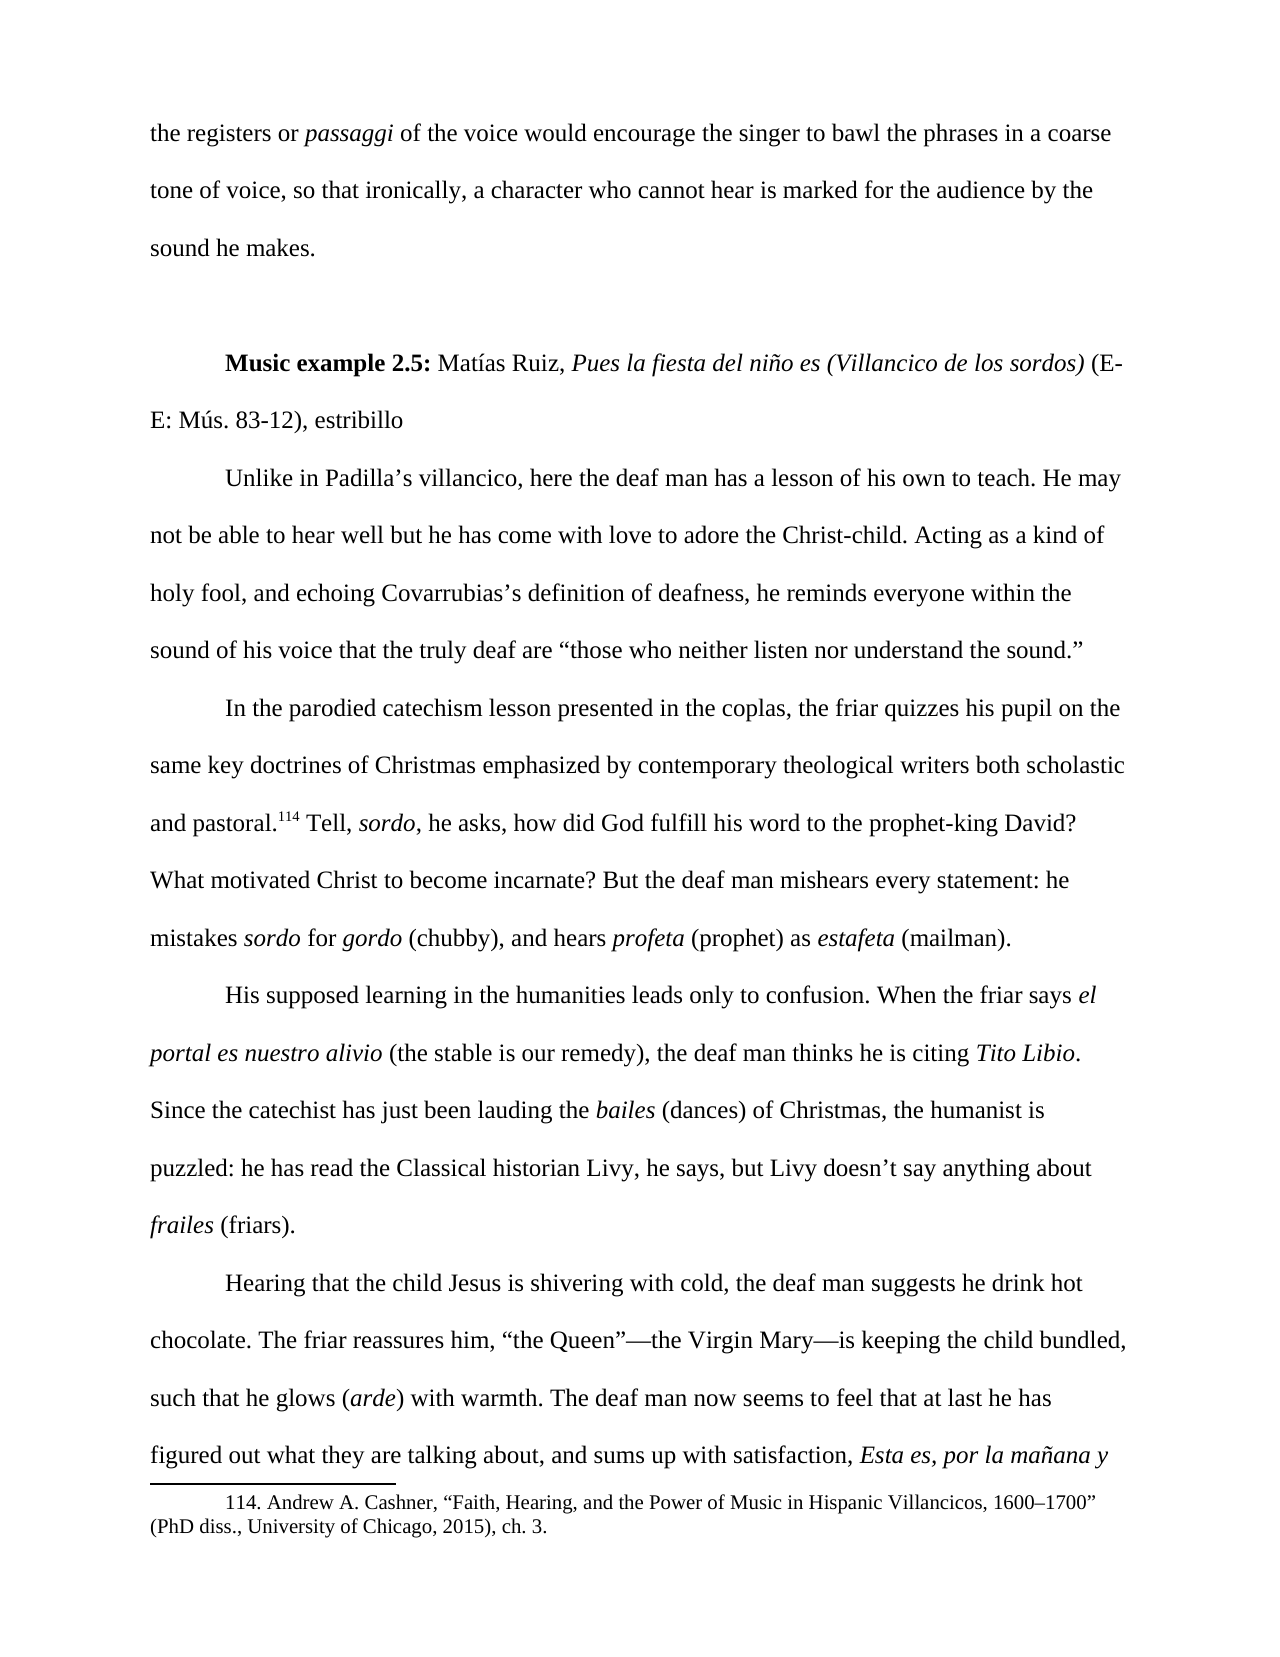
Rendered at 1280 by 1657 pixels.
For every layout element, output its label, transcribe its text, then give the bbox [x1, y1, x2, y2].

text Music example 2.5: Matías Ruiz, Pues la fiesta del niño es (Villancico de los sordos) (E-E: Mús. 83-12), estribillo [150, 348, 1130, 434]
text Hearing that the child Jesus is shivering with cold, the deaf man suggests he drink hot chocolate. The friar reassures him, “the Queen”—the Virgin Mary—is keeping the child bundled, such that he glows (arde) with warmth. The deaf man now seems to feel that at last he has figured out what they are talking about, and sums up with satisfaction, Esta es, por la mañana y [150, 1268, 1130, 1469]
text Unlike in Padilla’s villancico, here the deaf man has a lesson of his own to teach. He may not be able to hear well but he has come with love to adore the Christ-child. Acting as a kind of holy fool, and echoing Covarrubias’s definition of deafness, he reminds everyone within the sound of his voice that the truly deaf are “those who neither listen nor understand the sound.” [150, 463, 1130, 664]
text Andrew A. Cashner, “Faith, Hearing, and the Power of Music in Hispanic Villancicos, 1600–1700” (PhD diss., University of Chicago, 2015), ch. 3. [150, 1490, 1130, 1538]
text the registers or passaggi of the voice would encourage the singer to bawl the phrases in a coarse tone of voice, so that ironically, a character who cannot hear is marked for the audience by the sound he makes. [150, 118, 1130, 262]
text In the parodied catechism lesson presented in the coplas, the friar quizzes his pupil on the same key doctrines of Christmas emphasized by contemporary theological writers both scholastic and pastoral. Tell, sordo, he asks, how did God fulfill his word to the prophet-king David? What motivated Christ to become incarnate? But the deaf man mishears every statement: he mistakes sordo for gordo (chubby), and hears profeta (prophet) as estafeta (mailman). [150, 693, 1130, 952]
text His supposed learning in the humanities leads only to confusion. When the friar says el portal es nuestro alivio (the stable is our remedy), the deaf man thinks he is citing Tito Libio. Since the catechist has just been lauding the bailes (dances) of Christmas, the humanist is puzzled: he has read the Classical historian Livy, he says, but Livy doesn’t say anything about frailes (friars). [150, 981, 1130, 1239]
